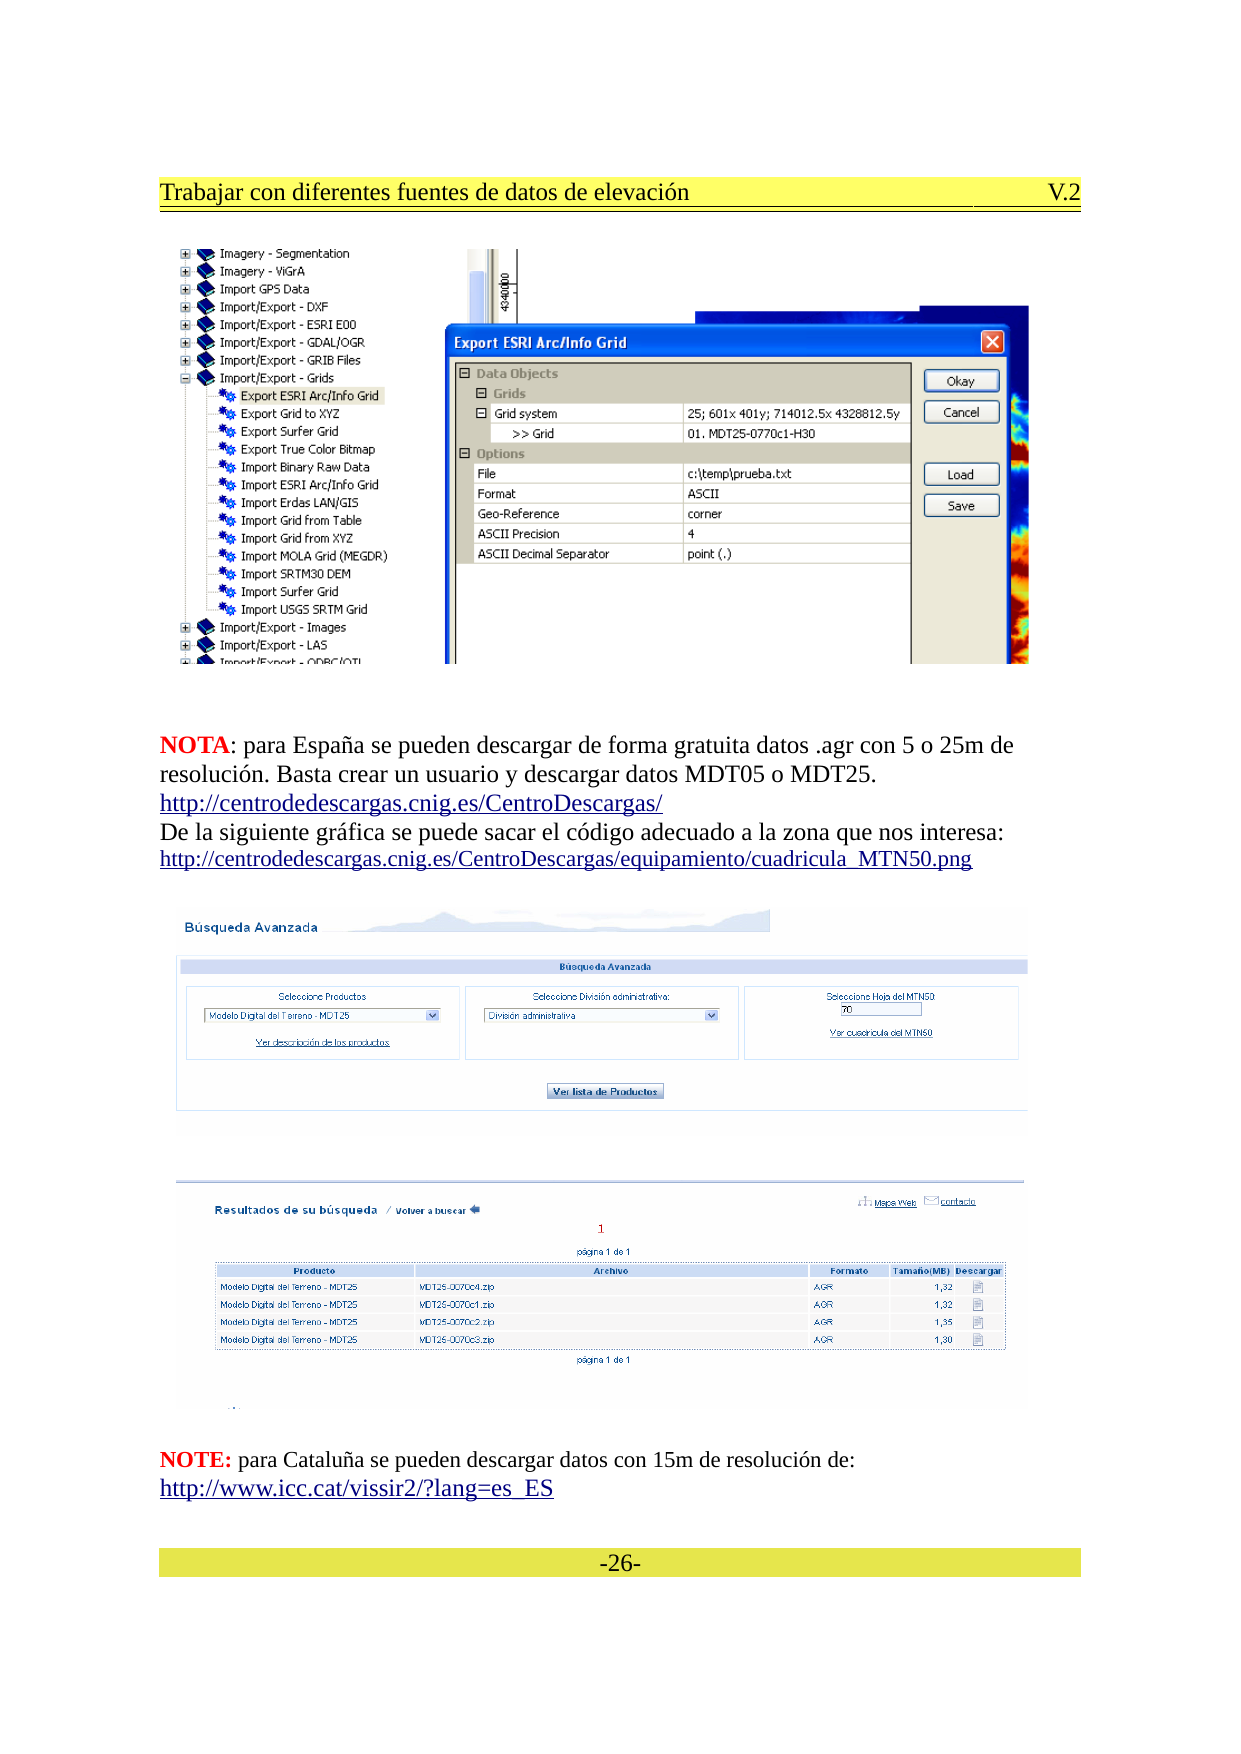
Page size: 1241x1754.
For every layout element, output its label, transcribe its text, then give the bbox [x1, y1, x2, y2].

text http://centrodedescargas.cnig.es/CentroDescargas/equipamiento/cuadricula_MTN50.png [159, 845, 1081, 872]
text NOTE: para Cataluña se pueden descargar datos con 15m de resolución de: http://www.icc.cat/vissir2/?lang=es_ES [159, 1444, 1081, 1502]
text NOTA: para España se pueden descargar de forma gratuita datos .agr con 5 o 25m de resolución. Basta crear un usuario y descargar datos MDT05 o MDT25. [159, 730, 1081, 788]
text http://centrodedescargas.cnig.es/CentroDescargas/ [159, 788, 1081, 817]
picture [176, 1180, 1028, 1409]
picture [176, 249, 1029, 664]
picture [176, 907, 1028, 1136]
text De la siguiente gráfica se puede sacar el código adecuado a la zona que nos interesa: [159, 817, 1081, 845]
